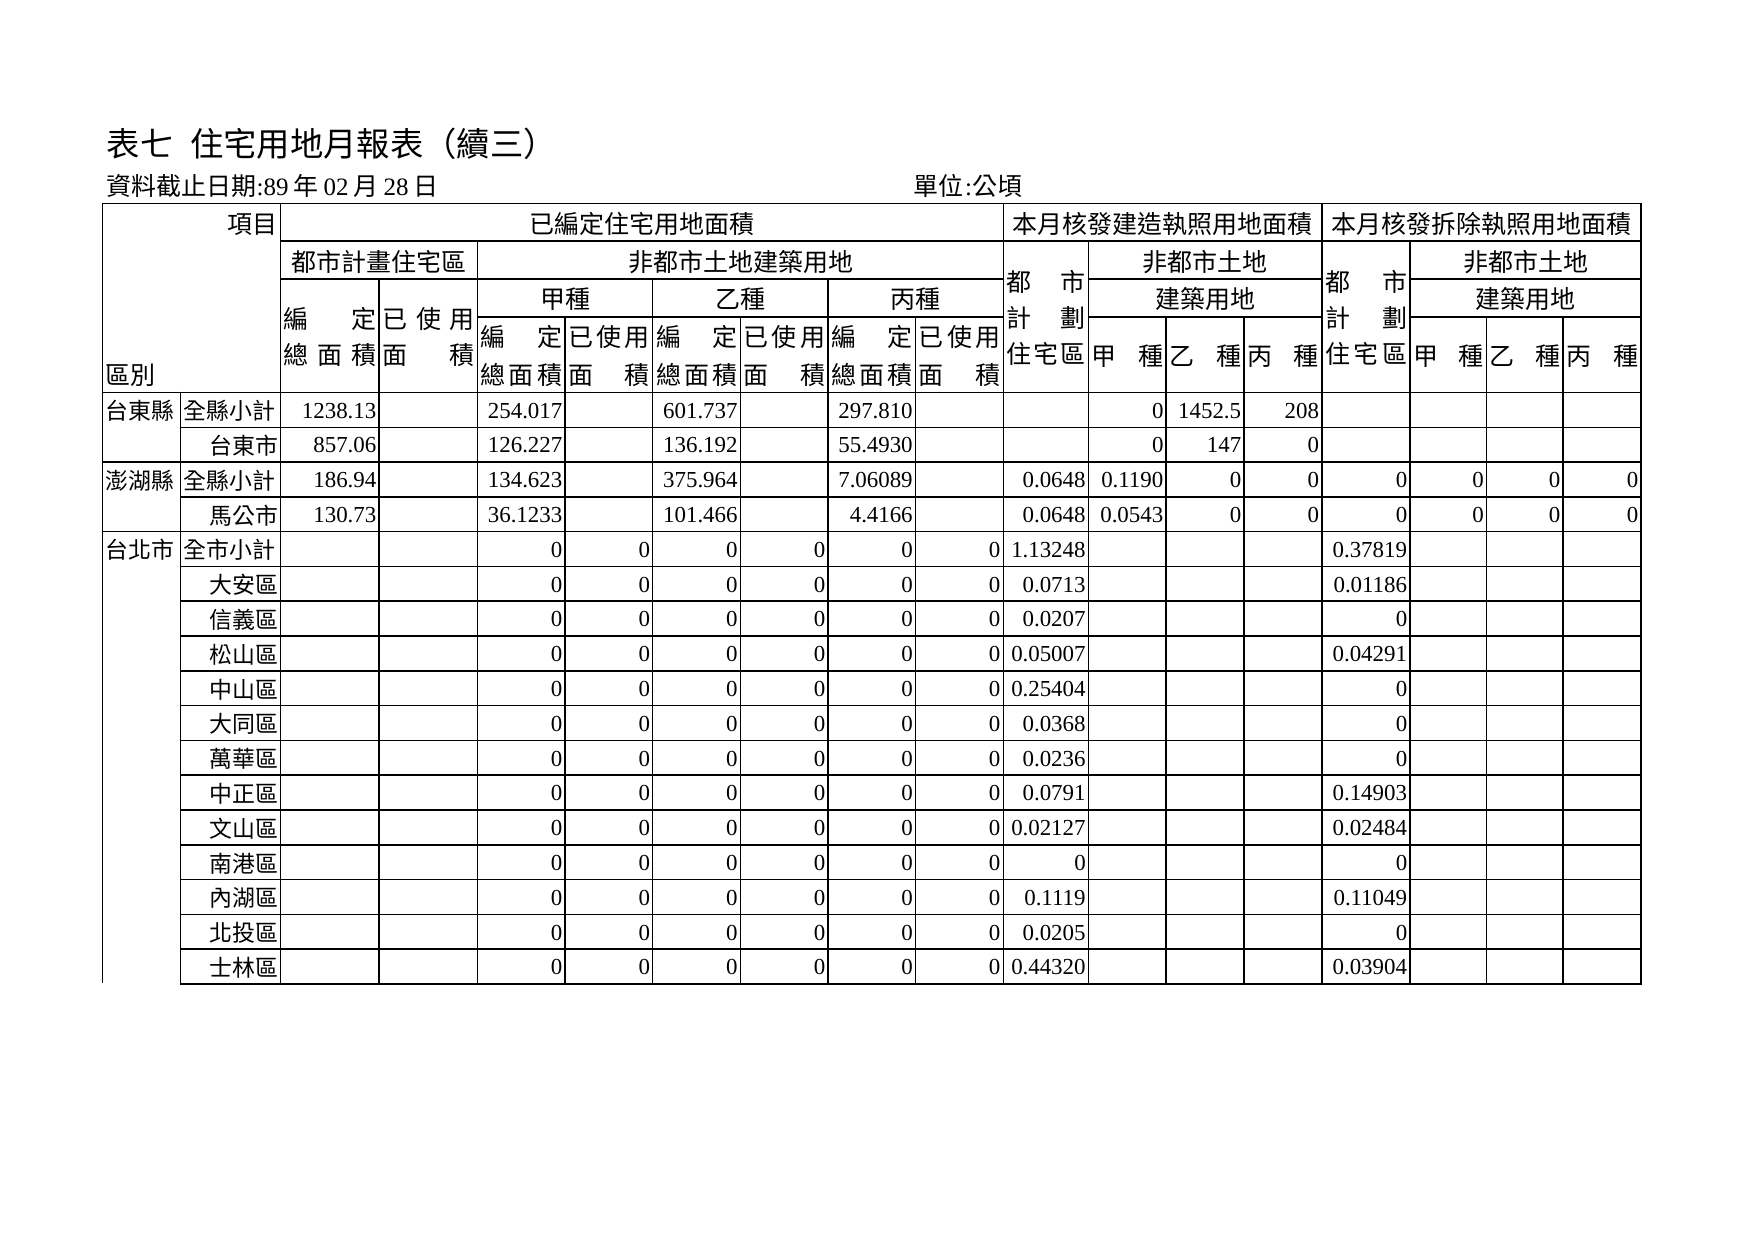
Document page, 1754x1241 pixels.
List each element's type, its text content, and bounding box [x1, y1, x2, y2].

table_cell [566, 498, 652, 531]
table_cell 編定 [829, 318, 915, 354]
table_cell 126.227 [478, 428, 564, 461]
table_cell 0 [653, 637, 740, 670]
table_cell 0 [478, 706, 564, 739]
table_cell [741, 498, 827, 531]
table_cell 0.0236 [1004, 741, 1088, 774]
table_cell 0 [741, 637, 827, 670]
table_cell [1167, 706, 1243, 739]
table_cell 0.0543 [1089, 498, 1165, 531]
table_cell 0 [653, 741, 740, 774]
table_cell [1089, 602, 1165, 635]
table_cell 0 [653, 532, 740, 566]
table_cell [281, 672, 378, 705]
table_cell 0 [829, 706, 915, 739]
table_cell 已使用 [916, 318, 1003, 354]
table_cell [1167, 741, 1243, 774]
table_cell [1167, 532, 1243, 566]
table_cell 0 [1411, 463, 1486, 496]
table_cell [1564, 811, 1640, 844]
table_cell [281, 706, 378, 739]
table_cell 0 [566, 846, 652, 879]
table_cell 857.06 [281, 428, 378, 461]
table_cell [1167, 950, 1243, 983]
table_cell [1411, 741, 1486, 774]
table_cell [281, 811, 378, 844]
table_cell [281, 602, 378, 635]
table_cell [1167, 915, 1243, 948]
table_cell [1564, 567, 1640, 600]
table_cell 0 [741, 880, 827, 913]
table_cell [380, 776, 477, 809]
table_cell 0 [741, 532, 827, 566]
table_cell [1245, 880, 1321, 913]
table_cell 0 [916, 811, 1003, 844]
table_cell [281, 915, 378, 948]
table_cell 0.25404 [1004, 672, 1088, 705]
table_cell 0 [916, 672, 1003, 705]
table_cell [1245, 532, 1321, 566]
table_cell 丙種 [829, 280, 1003, 316]
table_cell 0 [1487, 463, 1562, 496]
table_cell 0 [829, 880, 915, 913]
text 資料截止日期:89年02月28日 單位:公頃 [106, 166, 1648, 203]
table_cell 0 [916, 567, 1003, 600]
table_cell 0 [741, 567, 827, 600]
text 表七 住宅用地月報表（續三） [106, 118, 1648, 166]
table_cell [380, 880, 477, 913]
table_cell [1089, 811, 1165, 844]
table_cell 0 [916, 915, 1003, 948]
table_cell [1167, 602, 1243, 635]
table_cell 甲種 [1089, 318, 1165, 392]
table_cell [1245, 602, 1321, 635]
table_cell [1245, 706, 1321, 739]
table_cell [380, 463, 477, 496]
table_cell 0 [566, 532, 652, 566]
table_cell 0 [653, 706, 740, 739]
table_cell [1411, 532, 1486, 566]
table_cell [1245, 811, 1321, 844]
table_cell [1089, 532, 1165, 566]
table_cell 254.017 [478, 393, 564, 426]
table_cell 0.11049 [1323, 880, 1409, 913]
table_cell [380, 915, 477, 948]
table_cell 0 [1323, 741, 1409, 774]
table_header 已編定住宅用地面積 [281, 204, 1003, 240]
table_cell 澎湖縣 [103, 463, 180, 531]
table_cell [1411, 846, 1486, 879]
table_cell 136.192 [653, 428, 740, 461]
table_cell [1245, 567, 1321, 600]
table_cell 297.810 [829, 393, 915, 426]
table_cell 101.466 [653, 498, 740, 531]
table_cell 0 [1004, 846, 1088, 879]
table_cell 0 [566, 880, 652, 913]
table_cell [916, 463, 1003, 496]
table_cell 0 [478, 846, 564, 879]
table_cell 1452.5 [1167, 393, 1243, 426]
table_cell [1411, 428, 1486, 461]
table_cell 0 [1323, 672, 1409, 705]
table_cell [1004, 393, 1088, 426]
table_cell 0 [741, 846, 827, 879]
table_cell [380, 950, 477, 983]
table_cell 0 [1167, 498, 1243, 531]
table_cell [103, 316, 196, 354]
table_cell 0 [1323, 498, 1409, 531]
table_cell 全市小計 [181, 532, 280, 566]
table_cell 130.73 [281, 498, 378, 531]
table_cell [1167, 672, 1243, 705]
table_cell 編定 [653, 318, 740, 354]
table_cell 0 [566, 672, 652, 705]
table_cell 0 [829, 846, 915, 879]
table_cell 0 [741, 776, 827, 809]
table_cell [1411, 672, 1486, 705]
table_header 本月核發拆除執照用地面積 [1323, 204, 1640, 240]
table_cell 0 [829, 567, 915, 600]
table_cell [1411, 915, 1486, 948]
table_cell 0 [566, 741, 652, 774]
table_cell [741, 463, 827, 496]
table_cell 0 [916, 846, 1003, 879]
table_cell 186.94 [281, 463, 378, 496]
table_cell 已使用 面積 [380, 280, 477, 392]
table_cell 面積 [566, 354, 652, 392]
table_cell 0 [478, 672, 564, 705]
table_cell 全縣小計 [181, 463, 280, 496]
table_cell [1564, 393, 1640, 426]
table_cell 0 [653, 602, 740, 635]
table_cell [1245, 846, 1321, 879]
table_cell [1089, 880, 1165, 913]
table_cell 0 [1323, 915, 1409, 948]
table_cell [1245, 741, 1321, 774]
table_cell [380, 637, 477, 670]
table_cell 士林區 [181, 950, 280, 983]
table_cell 信義區 [181, 602, 280, 635]
table_cell 147 [1167, 428, 1243, 461]
table_cell 0 [653, 915, 740, 948]
table_cell 0.05007 [1004, 637, 1088, 670]
table_cell 208 [1245, 393, 1321, 426]
table_cell [1487, 706, 1562, 739]
table_cell 1.13248 [1004, 532, 1088, 566]
table_cell [1564, 532, 1640, 566]
table_cell 內湖區 [181, 880, 280, 913]
table_cell [1411, 393, 1486, 426]
table_cell 0 [741, 706, 827, 739]
table_cell [1167, 776, 1243, 809]
table_cell 0 [1167, 463, 1243, 496]
table_cell 0.1119 [1004, 880, 1088, 913]
table_cell 0 [653, 880, 740, 913]
table_cell [1167, 567, 1243, 600]
table_cell 松山區 [181, 637, 280, 670]
table_cell 0 [916, 880, 1003, 913]
table_cell [380, 672, 477, 705]
table_cell [1487, 811, 1562, 844]
table_cell 中山區 [181, 672, 280, 705]
table_cell 0.1190 [1089, 463, 1165, 496]
table_cell 0.37819 [1323, 532, 1409, 566]
table_cell 甲種 [478, 280, 652, 316]
table_cell 0 [829, 741, 915, 774]
table_cell 非都市土地 [1089, 242, 1321, 278]
table_cell 0.04291 [1323, 637, 1409, 670]
table_cell 0.02484 [1323, 811, 1409, 844]
table_cell [1167, 637, 1243, 670]
table_cell 0.01186 [1323, 567, 1409, 600]
table_cell [1411, 776, 1486, 809]
table_cell 都市 計劃 住宅區 [1004, 242, 1088, 392]
table_cell [1411, 811, 1486, 844]
table_cell [196, 278, 280, 316]
table_cell 乙種 [1487, 318, 1562, 392]
table_cell [566, 463, 652, 496]
table_cell 非都市土地建築用地 [478, 242, 1003, 278]
table_cell 總面積 [653, 354, 740, 392]
table_cell 0 [916, 776, 1003, 809]
table_cell 0 [829, 915, 915, 948]
table_cell 0 [478, 532, 564, 566]
table_cell 375.964 [653, 463, 740, 496]
table_cell [380, 811, 477, 844]
table_cell [1089, 915, 1165, 948]
table_cell 總面積 [478, 354, 564, 392]
table_cell [1411, 950, 1486, 983]
table_cell [1245, 776, 1321, 809]
table_cell [281, 950, 378, 983]
table_cell [1411, 706, 1486, 739]
table_cell 7.06089 [829, 463, 915, 496]
table_cell 0 [478, 776, 564, 809]
table_cell 0.02127 [1004, 811, 1088, 844]
table_cell 0 [478, 950, 564, 983]
table_cell [380, 706, 477, 739]
table_header 項目 [196, 204, 280, 240]
table_cell [103, 240, 196, 278]
table_cell 0 [566, 637, 652, 670]
table_cell 0 [741, 950, 827, 983]
table_cell 0.44320 [1004, 950, 1088, 983]
table_cell [1487, 741, 1562, 774]
table_cell [1245, 637, 1321, 670]
table_cell [380, 532, 477, 566]
table_cell 0 [916, 950, 1003, 983]
table_cell [741, 393, 827, 426]
table_cell 建築用地 [1411, 280, 1640, 316]
table_cell 文山區 [181, 811, 280, 844]
table_cell 0 [478, 637, 564, 670]
table_cell 乙種 [653, 280, 827, 316]
table_cell [1245, 950, 1321, 983]
table_cell 0 [1564, 463, 1640, 496]
table_cell [1487, 532, 1562, 566]
table_cell [1564, 428, 1640, 461]
table_cell 0 [829, 637, 915, 670]
table_cell 55.4930 [829, 428, 915, 461]
table_cell [916, 393, 1003, 426]
table_cell 0 [478, 741, 564, 774]
table_cell 0 [916, 706, 1003, 739]
table_cell 乙種 [1167, 318, 1243, 392]
table_cell 0 [1245, 428, 1321, 461]
table_cell 1238.13 [281, 393, 378, 426]
table_cell 0 [1323, 706, 1409, 739]
table_cell 中正區 [181, 776, 280, 809]
table_cell 北投區 [181, 915, 280, 948]
table_cell 0 [916, 637, 1003, 670]
table_cell [1487, 880, 1562, 913]
table_cell [916, 428, 1003, 461]
table_cell [1487, 567, 1562, 600]
table_cell 0 [653, 950, 740, 983]
table_cell [1323, 393, 1409, 426]
table_cell [1564, 915, 1640, 948]
table_cell 0 [1245, 498, 1321, 531]
table_cell 0 [741, 811, 827, 844]
table_cell [1411, 567, 1486, 600]
table_cell [380, 498, 477, 531]
table_cell 南港區 [181, 846, 280, 879]
table_cell 0.14903 [1323, 776, 1409, 809]
table_cell [1487, 846, 1562, 879]
table_cell 0 [829, 776, 915, 809]
table_cell 0 [1323, 463, 1409, 496]
table_cell [1245, 915, 1321, 948]
table_cell 0 [829, 950, 915, 983]
table_cell 0 [916, 532, 1003, 566]
table_cell [1564, 637, 1640, 670]
table_cell 都市 計劃 住宅區 [1323, 242, 1409, 392]
table_cell [1089, 741, 1165, 774]
table_cell [380, 567, 477, 600]
table_cell [1089, 776, 1165, 809]
table_cell 0 [829, 602, 915, 635]
table_cell [281, 741, 378, 774]
table_cell [1564, 950, 1640, 983]
table_cell [1089, 950, 1165, 983]
table_cell 0 [1323, 602, 1409, 635]
table_cell 非都市土地 [1411, 242, 1640, 278]
table_cell 面積 [916, 354, 1003, 392]
table_cell 0 [1089, 393, 1165, 426]
table_cell [1167, 811, 1243, 844]
table_cell 大同區 [181, 706, 280, 739]
table_cell 0.0648 [1004, 463, 1088, 496]
table_cell 0 [653, 846, 740, 879]
table_cell [741, 428, 827, 461]
table_cell 萬華區 [181, 741, 280, 774]
table_cell 都市計畫住宅區 [281, 242, 477, 278]
table_cell [1487, 393, 1562, 426]
table_cell 丙種 [1245, 318, 1321, 392]
table_cell 面積 [741, 354, 827, 392]
table_cell [1089, 637, 1165, 670]
table_cell [1167, 846, 1243, 879]
table_cell 0.0648 [1004, 498, 1088, 531]
table_cell [281, 846, 378, 879]
table_cell 0.0368 [1004, 706, 1088, 739]
table_cell [566, 428, 652, 461]
table_cell [1411, 880, 1486, 913]
table_cell [1564, 672, 1640, 705]
table_cell [196, 316, 280, 354]
table_cell [566, 393, 652, 426]
table_cell 36.1233 [478, 498, 564, 531]
table_cell [1089, 567, 1165, 600]
table_cell [1089, 846, 1165, 879]
table_cell 0 [566, 915, 652, 948]
table_cell 601.737 [653, 393, 740, 426]
table_cell 0 [829, 532, 915, 566]
table_cell [1411, 602, 1486, 635]
table_cell 0 [566, 706, 652, 739]
table_cell [281, 637, 378, 670]
table_cell 0 [1411, 498, 1486, 531]
table_cell [281, 567, 378, 600]
table_cell 0 [566, 776, 652, 809]
table_cell 馬公市 [181, 498, 280, 531]
table_cell 0 [653, 672, 740, 705]
table_cell 台北市 [103, 532, 180, 983]
table_cell 0 [741, 672, 827, 705]
table_cell 0 [829, 672, 915, 705]
table_cell 0 [653, 776, 740, 809]
table_cell [1564, 776, 1640, 809]
table_cell [1004, 428, 1088, 461]
table_cell 0 [478, 567, 564, 600]
table_cell 0.0713 [1004, 567, 1088, 600]
table_cell 0 [1245, 463, 1321, 496]
table_cell 0 [741, 602, 827, 635]
table_cell [281, 532, 378, 566]
table_cell [380, 393, 477, 426]
table_header [103, 204, 196, 240]
table_cell 0 [478, 880, 564, 913]
table_cell [1487, 776, 1562, 809]
table_cell 編定 總面積 [281, 280, 378, 392]
table_cell [103, 278, 196, 316]
table_cell [380, 428, 477, 461]
table_cell [1564, 706, 1640, 739]
table_cell [1167, 880, 1243, 913]
table_cell [281, 776, 378, 809]
table_cell 台東市 [181, 428, 280, 461]
table_cell [1487, 672, 1562, 705]
table_cell [1487, 602, 1562, 635]
table_cell 134.623 [478, 463, 564, 496]
table_cell 0.0791 [1004, 776, 1088, 809]
table_cell [1564, 880, 1640, 913]
table_cell 建築用地 [1089, 280, 1321, 316]
table_cell 台東縣 [103, 393, 180, 461]
table_cell 0 [916, 602, 1003, 635]
table_cell 全縣小計 [181, 393, 280, 426]
table_cell 4.4166 [829, 498, 915, 531]
table_cell [1323, 428, 1409, 461]
table_cell 總面積 [829, 354, 915, 392]
table_cell 0.03904 [1323, 950, 1409, 983]
table_cell [380, 846, 477, 879]
table_cell 0 [1089, 428, 1165, 461]
table_cell [1564, 846, 1640, 879]
table_cell 丙種 [1564, 318, 1640, 392]
table_cell [1487, 637, 1562, 670]
table_cell 已使用 [741, 318, 827, 354]
table_cell 甲種 [1411, 318, 1486, 392]
table_cell 已使用 [566, 318, 652, 354]
table_cell [1245, 672, 1321, 705]
table_cell 0 [741, 915, 827, 948]
table_cell 0 [653, 811, 740, 844]
table_cell [1089, 672, 1165, 705]
table_cell [916, 498, 1003, 531]
table_cell 0 [1323, 846, 1409, 879]
table_cell 編定 [478, 318, 564, 354]
table_cell [281, 880, 378, 913]
table_cell [1089, 706, 1165, 739]
table_cell 0.0205 [1004, 915, 1088, 948]
table_cell [1487, 428, 1562, 461]
table_cell 0 [829, 811, 915, 844]
table_cell 0 [653, 567, 740, 600]
table_cell 0 [566, 950, 652, 983]
table_cell 區別 [103, 354, 196, 392]
table_cell [1487, 950, 1562, 983]
table_cell [196, 354, 280, 392]
table_cell [380, 741, 477, 774]
table_cell 0 [478, 602, 564, 635]
table_cell 0 [566, 602, 652, 635]
table_cell [1411, 637, 1486, 670]
table_cell 0 [1564, 498, 1640, 531]
table_cell 0 [478, 915, 564, 948]
table_cell 0 [741, 741, 827, 774]
table_cell 0.0207 [1004, 602, 1088, 635]
table_cell [380, 602, 477, 635]
table_header 本月核發建造執照用地面積 [1004, 204, 1321, 240]
table_cell 0 [916, 741, 1003, 774]
table_cell 0 [1487, 498, 1562, 531]
table_cell [1564, 602, 1640, 635]
table_cell 大安區 [181, 567, 280, 600]
table_cell 0 [566, 811, 652, 844]
table_cell [1564, 741, 1640, 774]
table_cell [196, 240, 280, 278]
table_cell 0 [566, 567, 652, 600]
table_cell [1487, 915, 1562, 948]
table_cell 0 [478, 811, 564, 844]
